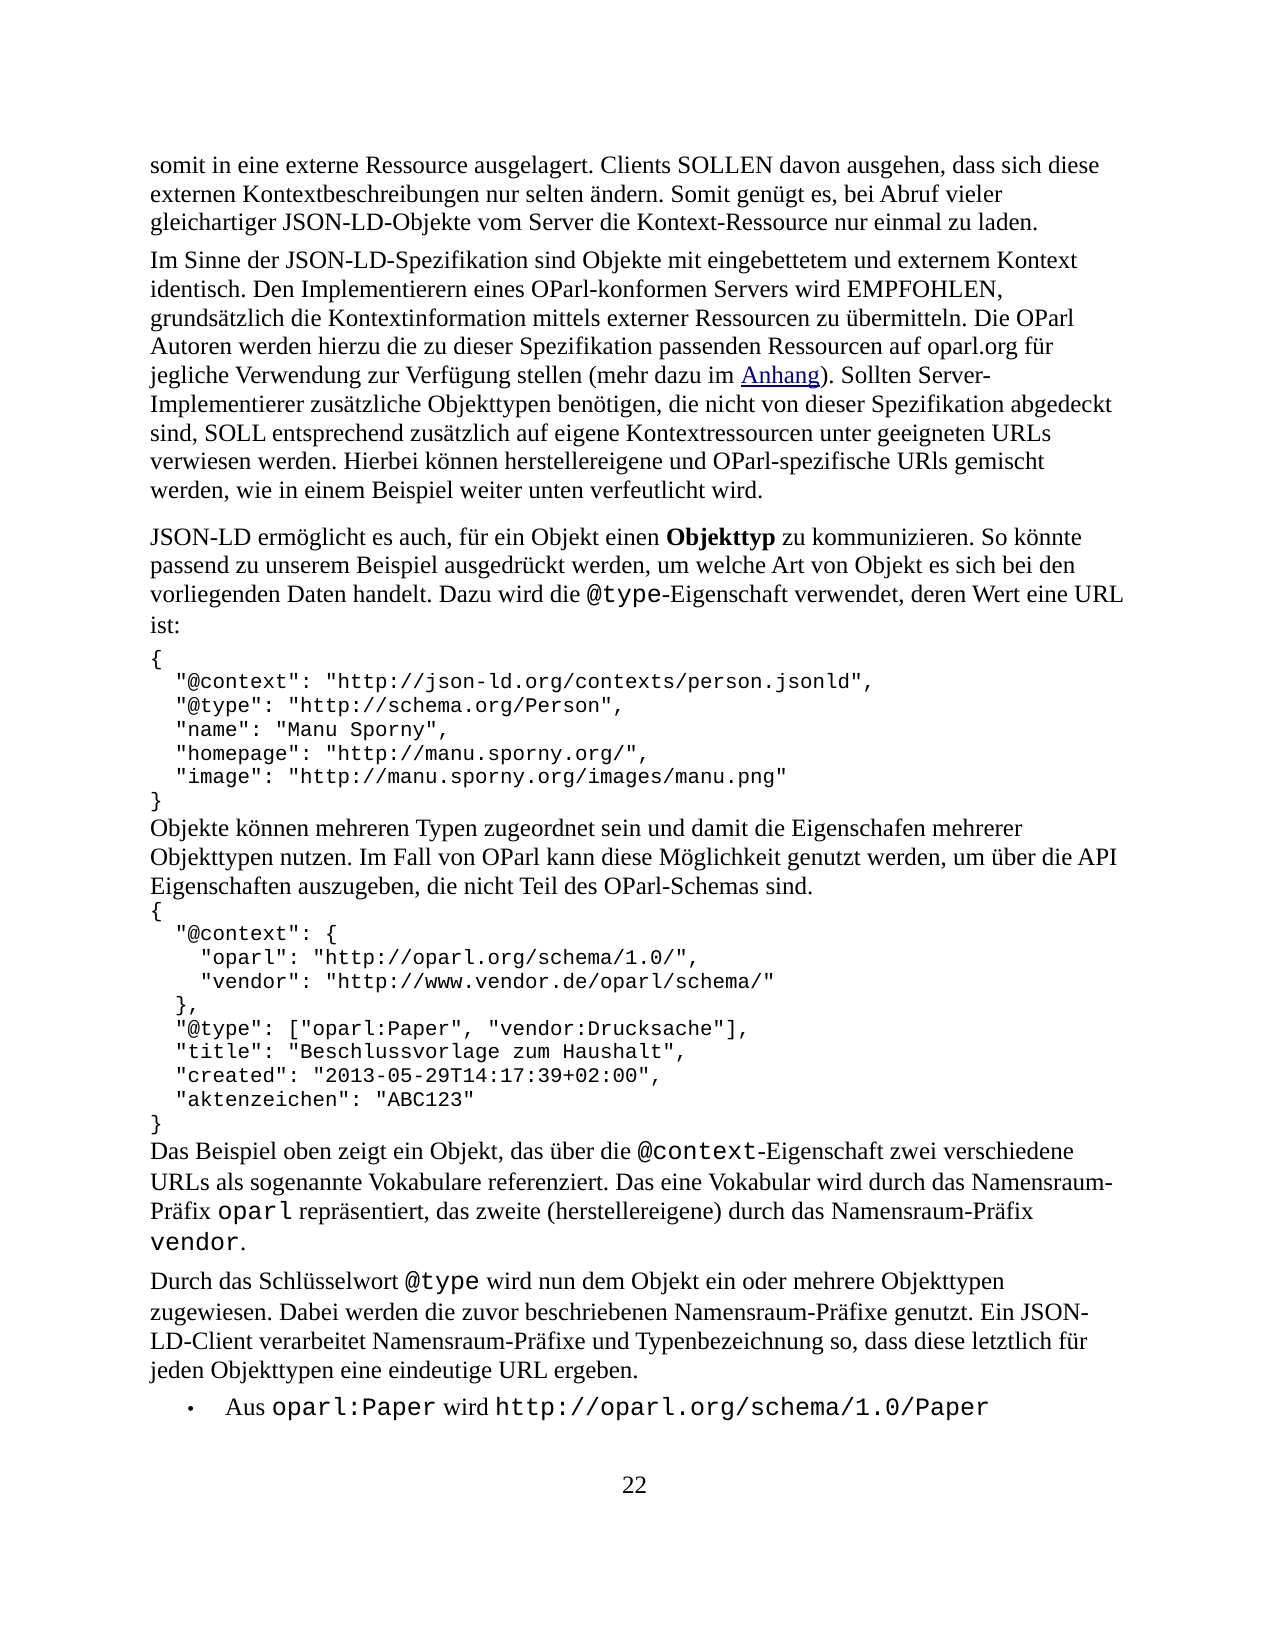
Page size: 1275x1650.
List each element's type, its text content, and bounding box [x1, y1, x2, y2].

text "oparl": "http://oparl.org/schema/1.0/", [150, 947, 1125, 971]
text "created": "2013-05-29T14:17:39+02:00", [150, 1065, 1125, 1089]
text "@type": ["oparl:Paper", "vendor:Drucksache"], [150, 1018, 1125, 1042]
text }, [150, 994, 1125, 1018]
list Aus oparl:Paper wird http://oparl.org/schema/1.0/Paper [187, 1392, 1125, 1423]
text "vendor": "http://www.vendor.de/oparl/schema/" [150, 971, 1125, 994]
text } [150, 1112, 1125, 1136]
text "homepage": "http://manu.sporny.org/", [150, 742, 1125, 766]
text "image": "http://manu.sporny.org/images/manu.png" [150, 766, 1125, 790]
text } [150, 790, 1125, 813]
text Durch das Schlüsselwort @type wird nun dem Objekt ein oder mehrere Objekttypen zugewiesen. Dabei werden die zuvor beschriebenen Namensraum-Präfixe genutzt. Ein JSON-LD-Client verarbeitet Namensraum-Präfixe und Typenbezeichnung so, dass diese letztlich für jeden Objekttypen eine eindeutige URL ergeben. [150, 1266, 1125, 1383]
text Im Sinne der JSON-LD-Spezifikation sind Objekte mit eingebettetem und externem Kontext identisch. Den Implementierern eines OParl-konformen Servers wird EMPFOHLEN, grundsätzlich die Kontextinformation mittels externer Ressourcen zu übermitteln. Die OParl Autoren werden hierzu die zu dieser Spezifikation passenden Ressourcen auf oparl.org für jegliche Verwendung zur Verfügung stellen (mehr dazu im Anhang). Sollten Server-Implementierer zusätzliche Objekttypen benötigen, die nicht von dieser Spezifikation abgedeckt sind, SOLL entsprechend zusätzlich auf eigene Kontextressourcen unter geeigneten URLs verwiesen werden. Hierbei können herstellereigene und OParl-spezifische URls gemischt werden, wie in einem Beispiel weiter unten verfeutlicht wird. [150, 245, 1125, 504]
text "title": "Beschlussvorlage zum Haushalt", [150, 1042, 1125, 1065]
text JSON-LD ermöglicht es auch, für ein Objekt einen Objekttyp zu kommunizieren. So könnte passend zu unserem Beispiel ausgedrückt werden, um welche Art von Objekt es sich bei den vorliegenden Daten handelt. Dazu wird die @type-Eigenschaft verwendet, deren Wert eine URL ist: [150, 522, 1125, 639]
text somit in eine externe Ressource ausgelagert. Clients SOLLEN davon ausgehen, dass sich diese externen Kontextbeschreibungen nur selten ändern. Somit genügt es, bei Abruf vieler gleichartiger JSON-LD-Objekte vom Server die Kontext-Ressource nur einmal zu laden. [150, 150, 1125, 236]
text "name": "Manu Sporny", [150, 719, 1125, 742]
text Objekte können mehreren Typen zugeordnet sein und damit die Eigenschafen mehrerer Objekttypen nutzen. Im Fall von OParl kann diese Möglichkeit genutzt werden, um über die API Eigenschaften auszugeben, die nicht Teil des OParl-Schemas sind. [150, 813, 1125, 900]
text "aktenzeichen": "ABC123" [150, 1089, 1125, 1112]
text { [150, 648, 1125, 672]
text "@type": "http://schema.org/Person", [150, 695, 1125, 719]
text "@context": "http://json-ld.org/contexts/person.jsonld", [150, 672, 1125, 695]
text { [150, 900, 1125, 923]
text "@context": { [150, 923, 1125, 947]
text Das Beispiel oben zeigt ein Objekt, das über die @context-Eigenschaft zwei verschiedene URLs als sogenannte Vokabulare referenziert. Das eine Vokabular wird durch das Namensraum-Präfix oparl repräsentiert, das zweite (herstellereigene) durch das Namensraum-Präfix vendor. [150, 1136, 1125, 1257]
